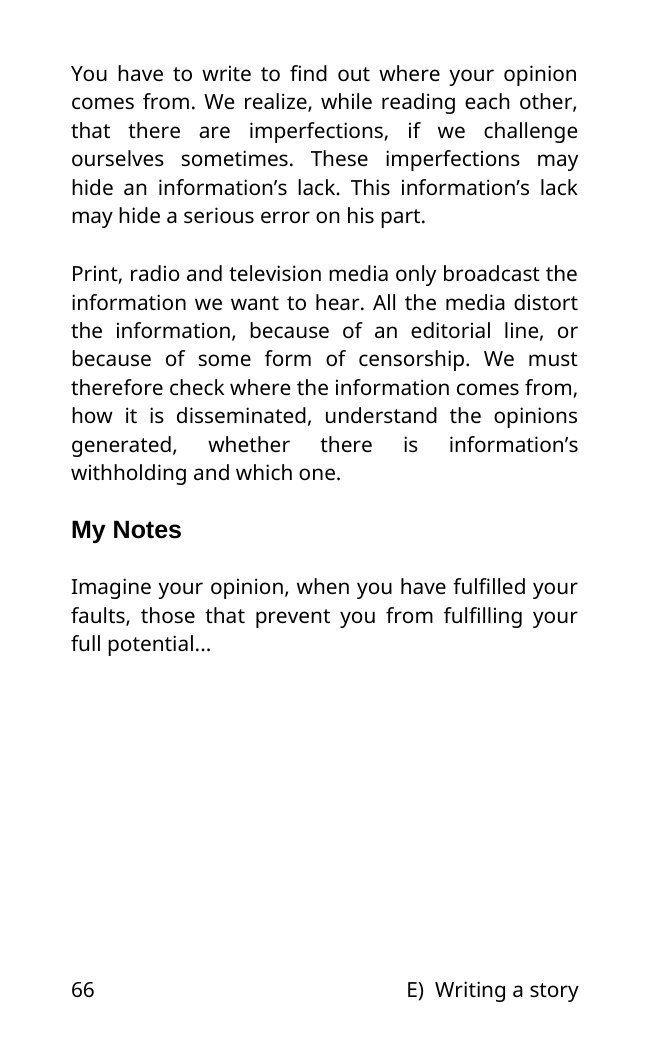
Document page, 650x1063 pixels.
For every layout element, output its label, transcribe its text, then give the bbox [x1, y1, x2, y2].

text Imagine your opinion, when you have fulfilled your faults, those that prevent you from fulfilling your full potential... [71, 572, 579, 658]
text You have to write to find out where your opinion comes from. We realize, while reading each other, that there are imperfections, if we challenge ourselves sometimes. These imperfections may hide an information’s lack. This information’s lack may hide a serious error on his part. [71, 59, 579, 230]
subtitle My Notes [71, 516, 579, 544]
text Print, radio and television media only broadcast the information we want to hear. All the media distort the information, because of an editorial line, or because of some form of censorship. We must therefore check where the information comes from, how it is disseminated, understand the opinions generated, whether there is information’s withholding and which one. [71, 259, 579, 487]
